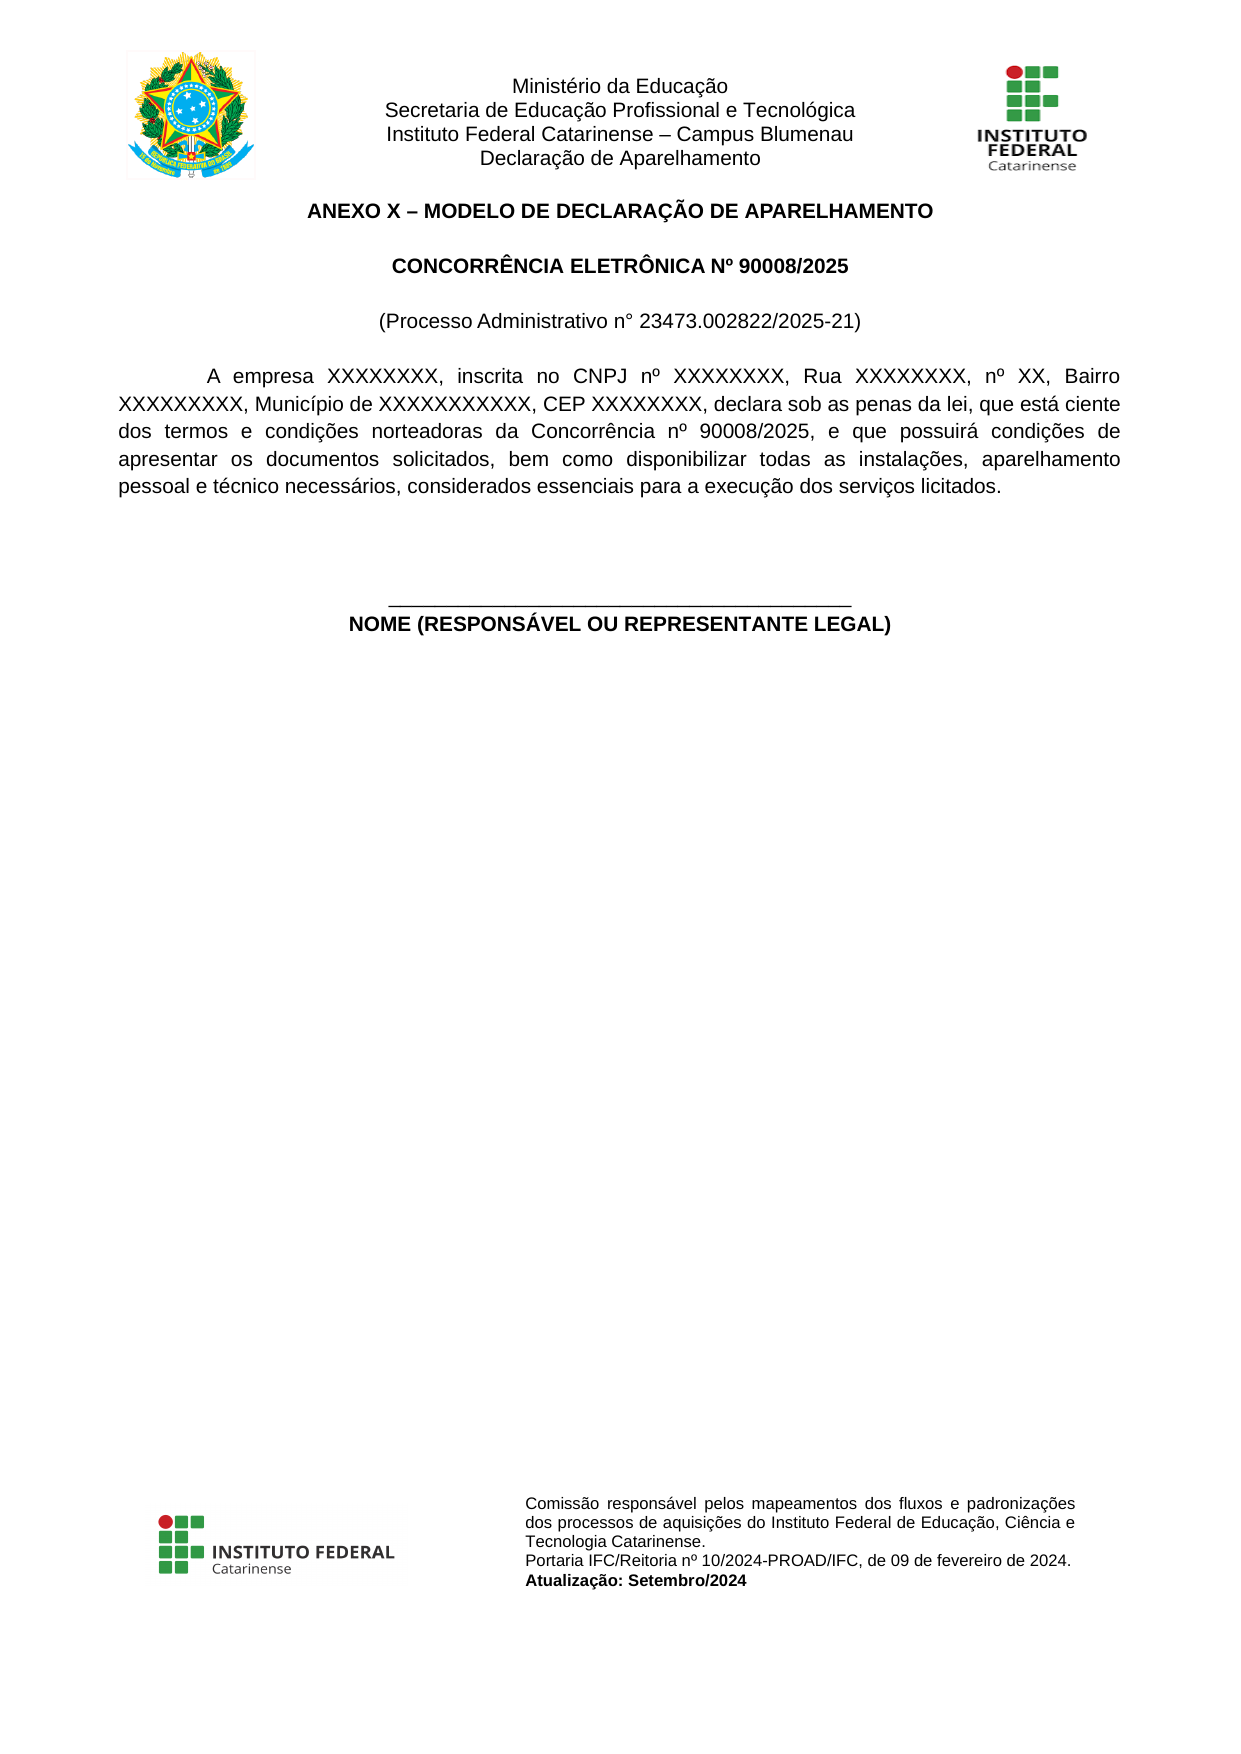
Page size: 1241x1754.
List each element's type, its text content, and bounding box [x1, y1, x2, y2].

picture [216, 156, 224, 162]
text NOME (RESPONSÁVEL OU REPRESENTANTE LEGAL) [118, 612, 1122, 636]
picture [128, 52, 254, 178]
picture [209, 148, 254, 178]
picture [128, 147, 174, 178]
picture [145, 1503, 408, 1586]
text A empresa XXXXXXXX, inscrita no CNPJ nº XXXXXXXX, Rua XXXXXXXX, nº XX, Bairro XXXXXXXXX, Município de XXXXXXXXXXX, CEP XXXXXXXX, declara sob as penas da lei, que está ciente dos termos e condições norteadoras da Concorrência nº 90008/2025, e que possuirá condições de apresentar os documentos solicitados, bem como disponibilizar todas as instalações, aparelhamento pessoal e técnico necessários, considerados essenciais para a execução dos serviços licitados. [118, 364, 1122, 498]
text CONCORRÊNCIA ELETRÔNICA Nº 90008/2025 [118, 254, 1122, 278]
text ANEXO X – MODELO DE DECLARAÇÃO DE APARELHAMENTO [118, 199, 1122, 223]
text (Processo Administrativo n° 23473.002822/2025-21) [118, 309, 1122, 333]
picture [152, 152, 167, 162]
text ________________________________________ [118, 584, 1122, 608]
picture [222, 163, 231, 169]
picture [963, 54, 1102, 182]
